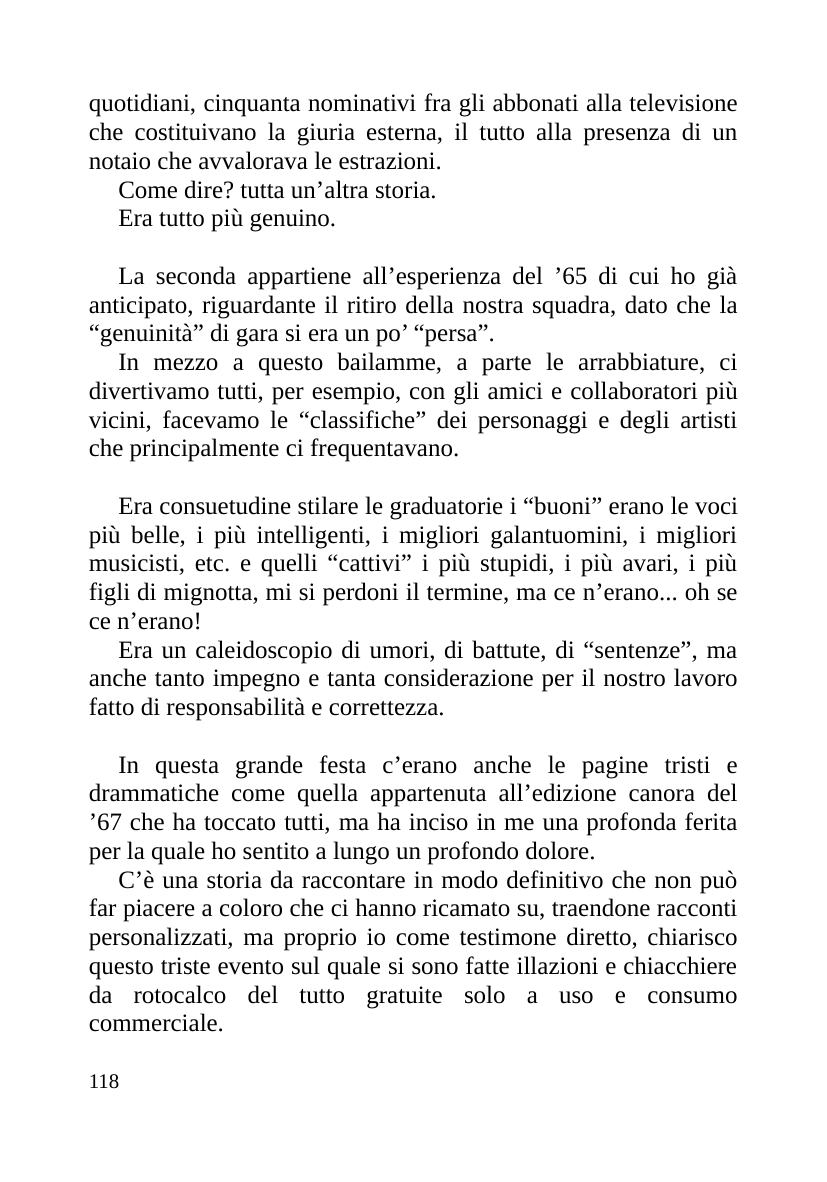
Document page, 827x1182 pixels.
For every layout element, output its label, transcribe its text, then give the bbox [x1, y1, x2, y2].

text Era tutto più genuino. [88, 203, 738, 232]
text Come dire? tutta un’altra storia. [88, 175, 738, 203]
text C’è una storia da raccontare in modo definitivo che non può far piacere a coloro che ci hanno ricamato su, traendone racconti personalizzati, ma proprio io come testimone diretto, chiarisco questo triste evento sul quale si sono fatte illazioni e chiacchiere da rotocalco del tutto gratuite solo a uso e consumo commerciale. [88, 865, 738, 1037]
text In questa grande festa c’erano anche le pagine tristi e drammatiche come quella appartenuta all’edizione canora del ’67 che ha toccato tutti, ma ha inciso in me una profonda ferita per la quale ho sentito a lungo un profondo dolore. [88, 750, 738, 865]
text La seconda appartiene all’esperienza del ’65 di cui ho già anticipato, riguardante il ritiro della nostra squadra, dato che la “genuinità” di gara si era un po’ “persa”. [88, 261, 738, 347]
text In mezzo a questo bailamme, a parte le arrabbiature, ci divertivamo tutti, per esempio, con gli amici e collaboratori più vicini, facevamo le “classifiche” dei personaggi e degli artisti che principalmente ci frequentavano. [88, 347, 738, 462]
text quotidiani, cinquanta nominativi fra gli abbonati alla televisione che costituivano la giuria esterna, il tutto alla presenza di un notaio che avvalorava le estrazioni. [88, 88, 738, 175]
text Era un caleidoscopio di umori, di battute, di “sentenze”, ma anche tanto impegno e tanta considerazione per il nostro lavoro fatto di responsabilità e correttezza. [88, 635, 738, 721]
text Era consuetudine stilare le graduatorie i “buoni” erano le voci più belle, i più intelligenti, i migliori galantuomini, i migliori musicisti, etc. e quelli “cattivi” i più stupidi, i più avari, i più figli di mignotta, mi si perdoni il termine, ma ce n’erano... oh se ce n’erano! [88, 491, 738, 635]
